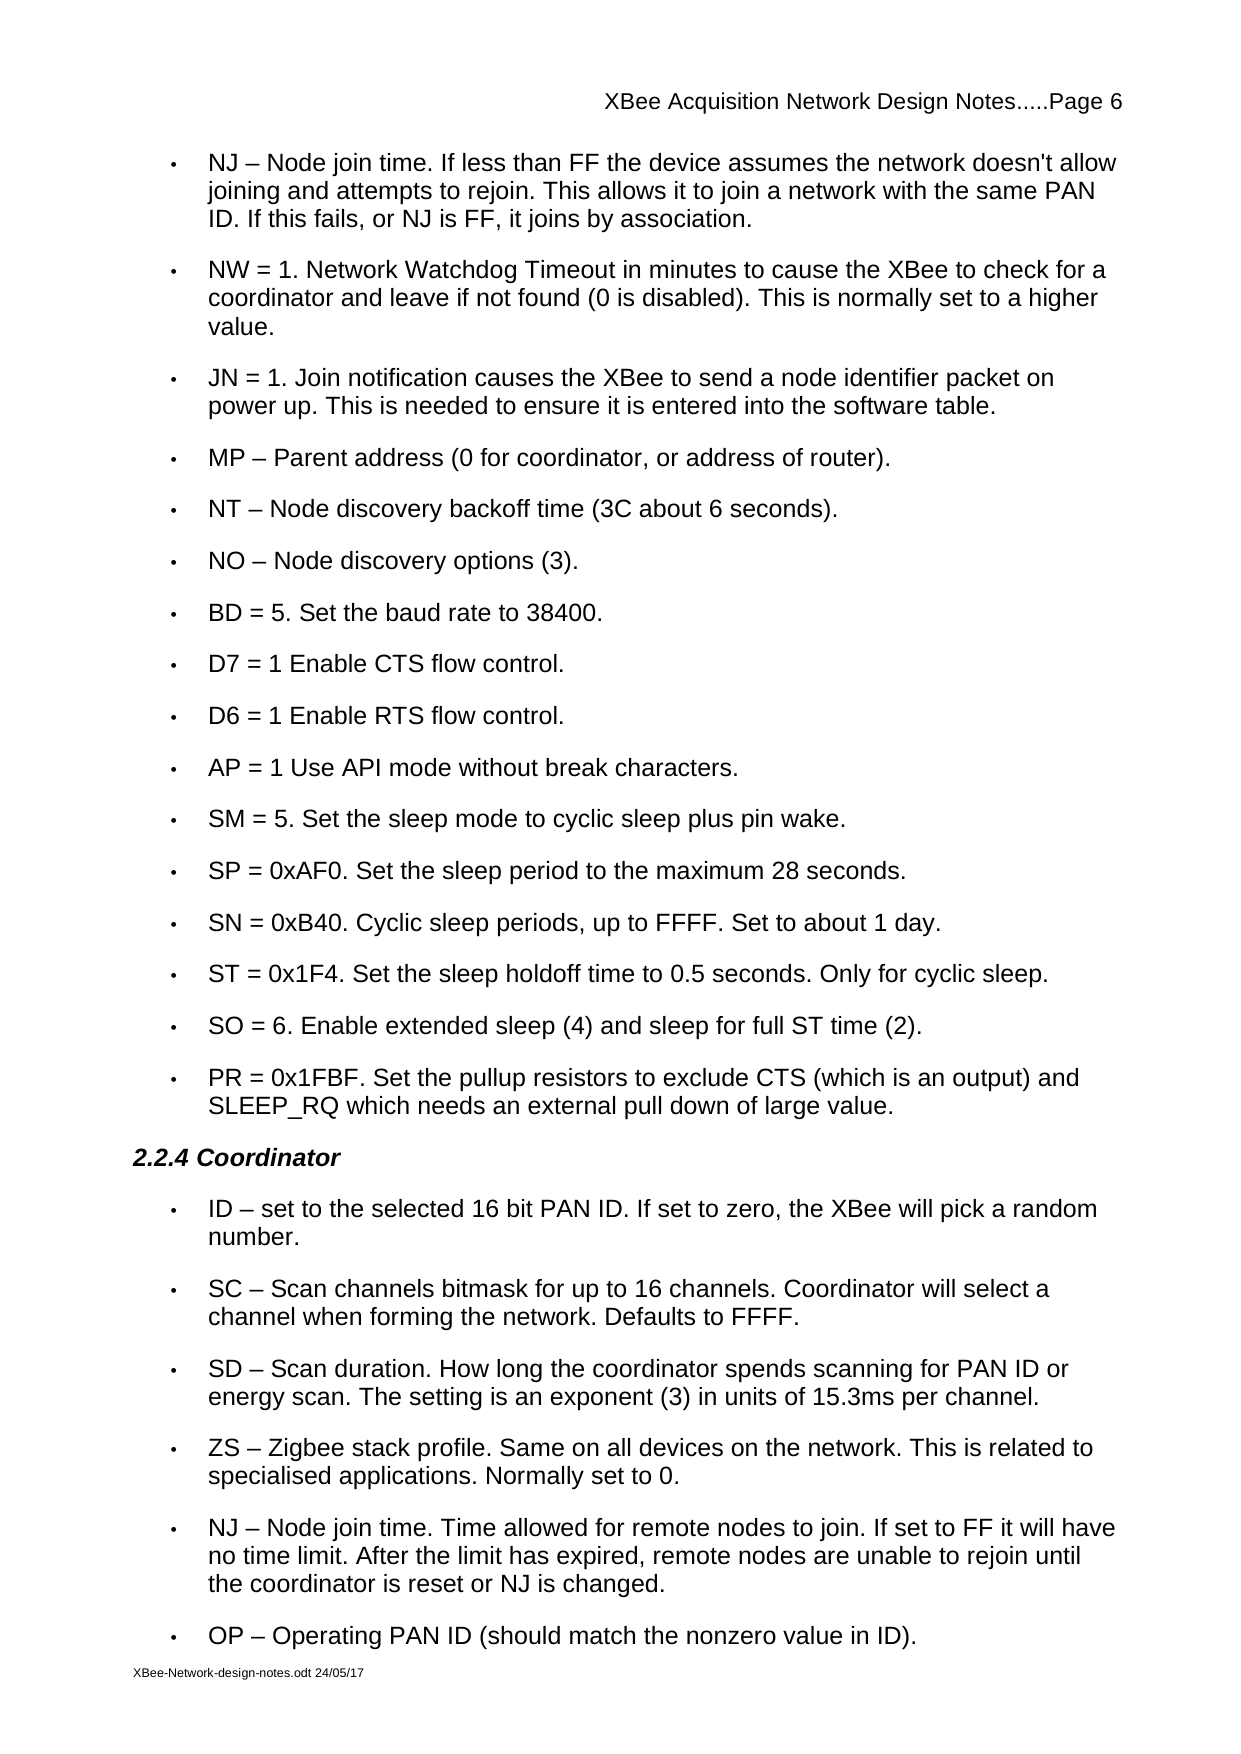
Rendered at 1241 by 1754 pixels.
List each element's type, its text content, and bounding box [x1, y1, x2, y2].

list ZS – Zigbee stack profile. Same on all devices on the network. This is related to specialised applications. Normally set to 0. [170, 1434, 1123, 1490]
list ID – set to the selected 16 bit PAN ID. If set to zero, the XBee will pick a random number. [170, 1195, 1123, 1251]
list NJ – Node join time. If less than FF the device assumes the network doesn't allow joining and attempts to rejoin. This allows it to join a network with the same PAN ID. If this fails, or NJ is FF, it joins by association. [170, 149, 1123, 233]
list MP – Parent address (0 for coordinator, or address of router). [170, 444, 1123, 472]
list OP – Operating PAN ID (should match the nonzero value in ID). [170, 1622, 1123, 1649]
list NT – Node discovery backoff time (3C about 6 seconds). [170, 495, 1123, 523]
list PR = 0x1FBF. Set the pullup resistors to exclude CTS (which is an output) and SLEEP_RQ which needs an external pull down of large value. [170, 1064, 1123, 1120]
list SO = 6. Enable extended sleep (4) and sleep for full ST time (2). [170, 1012, 1123, 1040]
list D6 = 1 Enable RTS flow control. [170, 702, 1123, 730]
list SM = 5. Set the sleep mode to cyclic sleep plus pin wake. [170, 805, 1123, 833]
list SP = 0xAF0. Set the sleep period to the maximum 28 seconds. [170, 857, 1123, 885]
list D7 = 1 Enable CTS flow control. [170, 650, 1123, 678]
list JN = 1. Join notification causes the XBee to send a node identifier packet on power up. This is needed to ensure it is entered into the software table. [170, 364, 1123, 420]
list ST = 0x1F4. Set the sleep holdoff time to 0.5 seconds. Only for cyclic sleep. [170, 960, 1123, 988]
list SD – Scan duration. How long the coordinator spends scanning for PAN ID or energy scan. The setting is an exponent (3) in units of 15.3ms per channel. [170, 1354, 1123, 1411]
list AP = 1 Use API mode without break characters. [170, 754, 1123, 782]
list SN = 0xB40. Cyclic sleep periods, up to FFFF. Set to about 1 day. [170, 909, 1123, 937]
list BD = 5. Set the baud rate to 38400. [170, 599, 1123, 627]
list NJ – Node join time. Time allowed for remote nodes to join. If set to FF it will have no time limit. After the limit has expired, remote nodes are unable to rejoin until the coordinator is reset or NJ is changed. [170, 1514, 1123, 1598]
subtitle Coordinator [133, 1143, 1123, 1171]
list NO – Node discovery options (3). [170, 547, 1123, 575]
list SC – Scan channels bitmask for up to 16 channels. Coordinator will select a channel when forming the network. Defaults to FFFF. [170, 1275, 1123, 1331]
list NW = 1. Network Watchdog Timeout in minutes to cause the XBee to check for a coordinator and leave if not found (0 is disabled). This is normally set to a higher value. [170, 256, 1123, 340]
